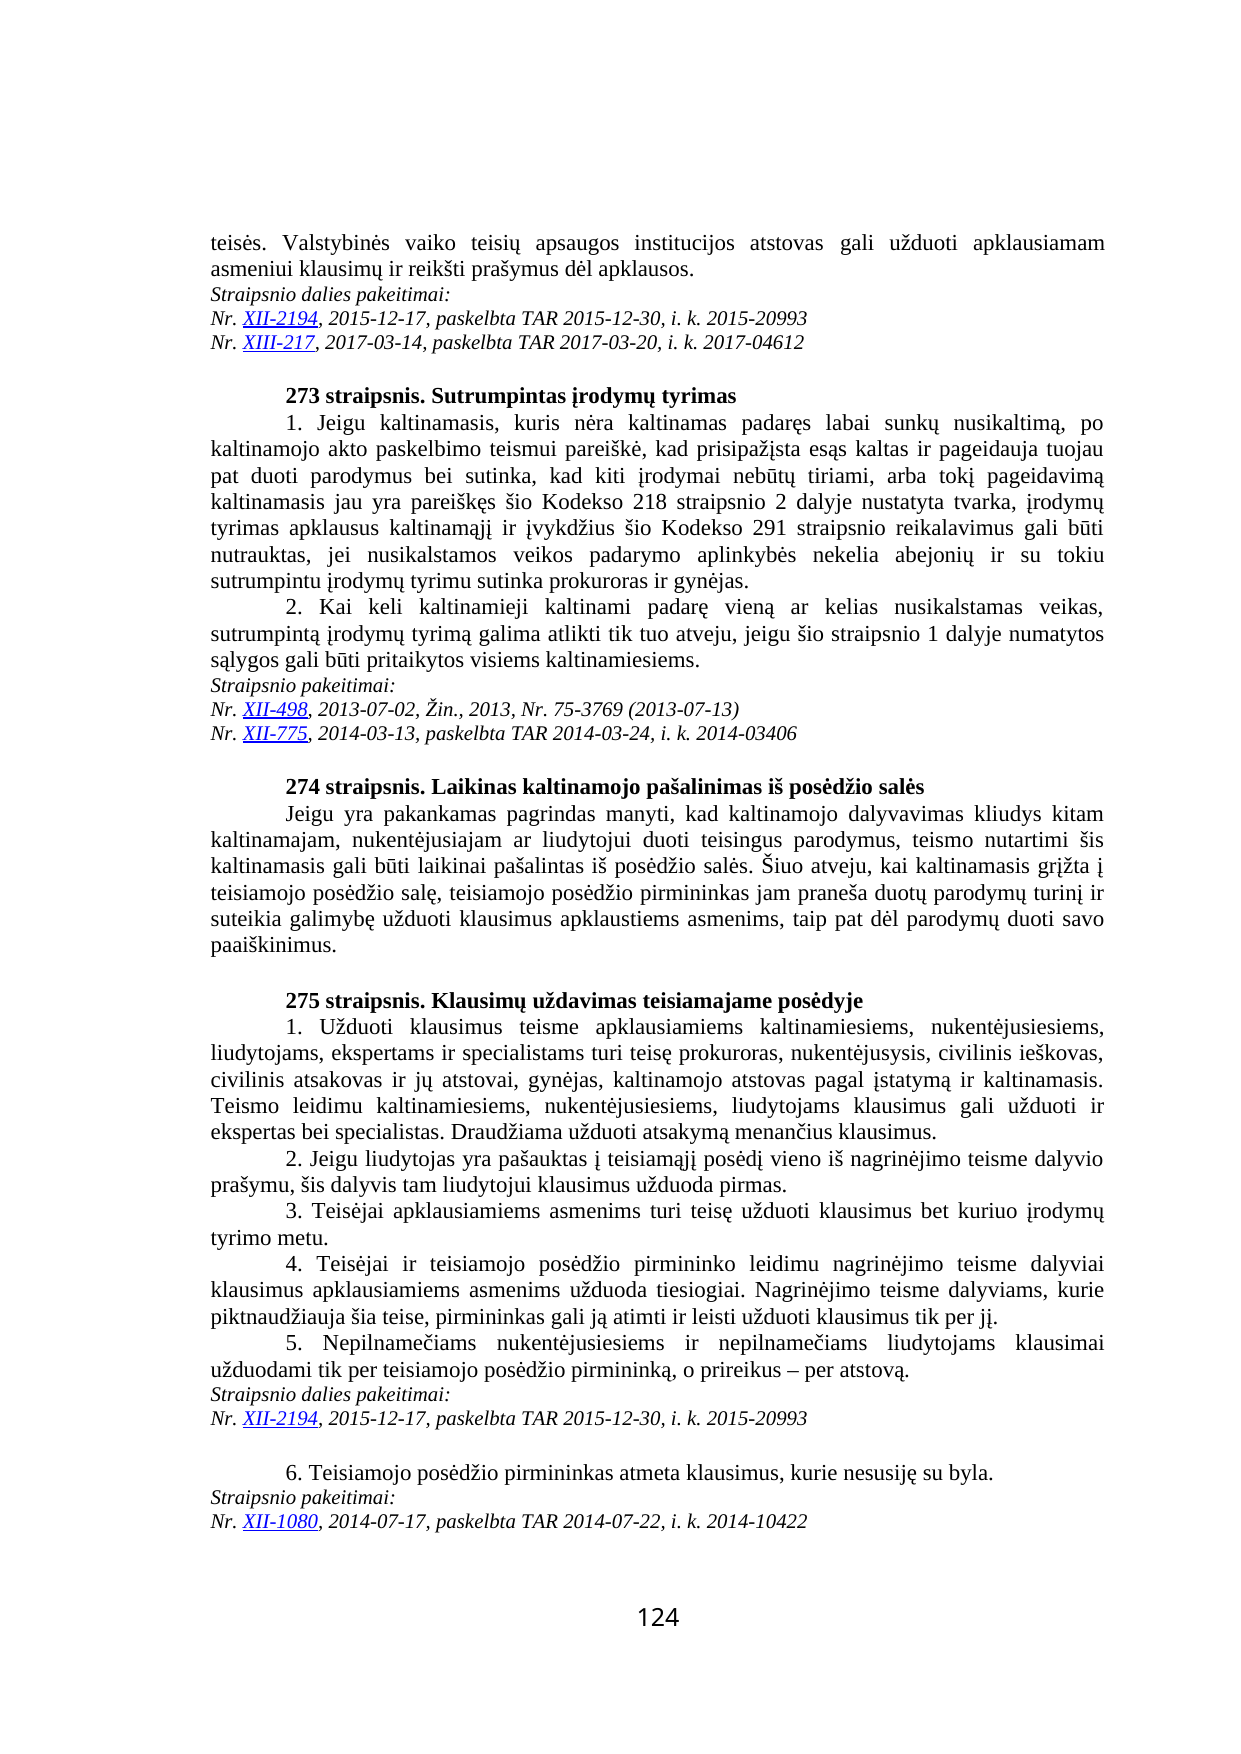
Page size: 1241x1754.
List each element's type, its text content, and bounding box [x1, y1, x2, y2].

text 5. Nepilnamečiams nukentėjusiesiems ir nepilnamečiams liudytojams klausimai užduodami tik per teisiamojo posėdžio pirmininką, o prireikus – per atstovą. [210, 1329, 1105, 1382]
text 274 straipsnis. Laikinas kaltinamojo pašalinimas iš posėdžio salės [210, 773, 1105, 800]
text 6. Teisiamojo posėdžio pirmininkas atmeta klausimus, kurie nesusiję su byla. [210, 1459, 1105, 1485]
text Nr. XII-2194, 2015-12-17, paskelbta TAR 2015-12-30, i. k. 2015-20993 [210, 306, 1105, 330]
text teisės. Valstybinės vaiko teisių apsaugos institucijos atstovas gali užduoti apklausiamam asmeniui klausimų ir reikšti prašymus dėl apklausos. [210, 229, 1105, 282]
text Nr. XIII-217, 2017-03-14, paskelbta TAR 2017-03-20, i. k. 2017-04612 [210, 330, 1105, 354]
text Nr. XII-2194, 2015-12-17, paskelbta TAR 2015-12-30, i. k. 2015-20993 [210, 1406, 1105, 1430]
text 275 straipsnis. Klausimų uždavimas teisiamajame posėdyje [210, 987, 1105, 1013]
text Straipsnio dalies pakeitimai: [210, 282, 1105, 306]
text 2. Jeigu liudytojas yra pašauktas į teisiamąjį posėdį vieno iš nagrinėjimo teisme dalyvio prašymu, šis dalyvis tam liudytojui klausimus užduoda pirmas. [210, 1145, 1105, 1197]
text Straipsnio pakeitimai: [210, 672, 1105, 697]
text Nr. XII-1080, 2014-07-17, paskelbta TAR 2014-07-22, i. k. 2014-10422 [210, 1509, 1105, 1533]
text 273 straipsnis. Sutrumpintas įrodymų tyrimas [210, 383, 1105, 409]
text Nr. XII-775, 2014-03-13, paskelbta TAR 2014-03-24, i. k. 2014-03406 [210, 721, 1105, 745]
text 4. Teisėjai ir teisiamojo posėdžio pirmininko leidimu nagrinėjimo teisme dalyviai klausimus apklausiamiems asmenims užduoda tiesiogiai. Nagrinėjimo teisme dalyviams, kurie piktnaudžiauja šia teise, pirmininkas gali ją atimti ir leisti užduoti klausimus tik per jį. [210, 1250, 1105, 1329]
text Jeigu yra pakankamas pagrindas manyti, kad kaltinamojo dalyvavimas kliudys kitam kaltinamajam, nukentėjusiajam ar liudytojui duoti teisingus parodymus, teismo nutartimi šis kaltinamasis gali būti laikinai pašalintas iš posėdžio salės. Šiuo atveju, kai kaltinamasis grįžta į teisiamojo posėdžio salę, teisiamojo posėdžio pirmininkas jam praneša duotų parodymų turinį ir suteikia galimybę užduoti klausimus apklaustiems asmenims, taip pat dėl parodymų duoti savo paaiškinimus. [210, 800, 1105, 958]
text 3. Teisėjai apklausiamiems asmenims turi teisę užduoti klausimus bet kuriuo įrodymų tyrimo metu. [210, 1197, 1105, 1250]
text Nr. XII-498, 2013-07-02, Žin., 2013, Nr. 75-3769 (2013-07-13) [210, 697, 1105, 721]
text 1. Užduoti klausimus teisme apklausiamiems kaltinamiesiems, nukentėjusiesiems, liudytojams, ekspertams ir specialistams turi teisę prokuroras, nukentėjusysis, civilinis ieškovas, civilinis atsakovas ir jų atstovai, gynėjas, kaltinamojo atstovas pagal įstatymą ir kaltinamasis. Teismo leidimu kaltinamiesiems, nukentėjusiesiems, liudytojams klausimus gali užduoti ir ekspertas bei specialistas. Draudžiama užduoti atsakymą menančius klausimus. [210, 1013, 1105, 1145]
text 2. Kai keli kaltinamieji kaltinami padarę vieną ar kelias nusikalstamas veikas, sutrumpintą įrodymų tyrimą galima atlikti tik tuo atveju, jeigu šio straipsnio 1 dalyje numatytos sąlygos gali būti pritaikytos visiems kaltinamiesiems. [210, 593, 1105, 672]
text 1. Jeigu kaltinamasis, kuris nėra kaltinamas padaręs labai sunkų nusikaltimą, po kaltinamojo akto paskelbimo teismui pareiškė, kad prisipažįsta esąs kaltas ir pageidauja tuojau pat duoti parodymus bei sutinka, kad kiti įrodymai nebūtų tiriami, arba tokį pageidavimą kaltinamasis jau yra pareiškęs šio Kodekso 218 straipsnio 2 dalyje nustatyta tvarka, įrodymų tyrimas apklausus kaltinamąjį ir įvykdžius šio Kodekso 291 straipsnio reikalavimus gali būti nutrauktas, jei nusikalstamos veikos padarymo aplinkybės nekelia abejonių ir su tokiu sutrumpintu įrodymų tyrimu sutinka prokuroras ir gynėjas. [210, 409, 1105, 593]
text Straipsnio pakeitimai: [210, 1485, 1105, 1509]
text Straipsnio dalies pakeitimai: [210, 1382, 1105, 1406]
